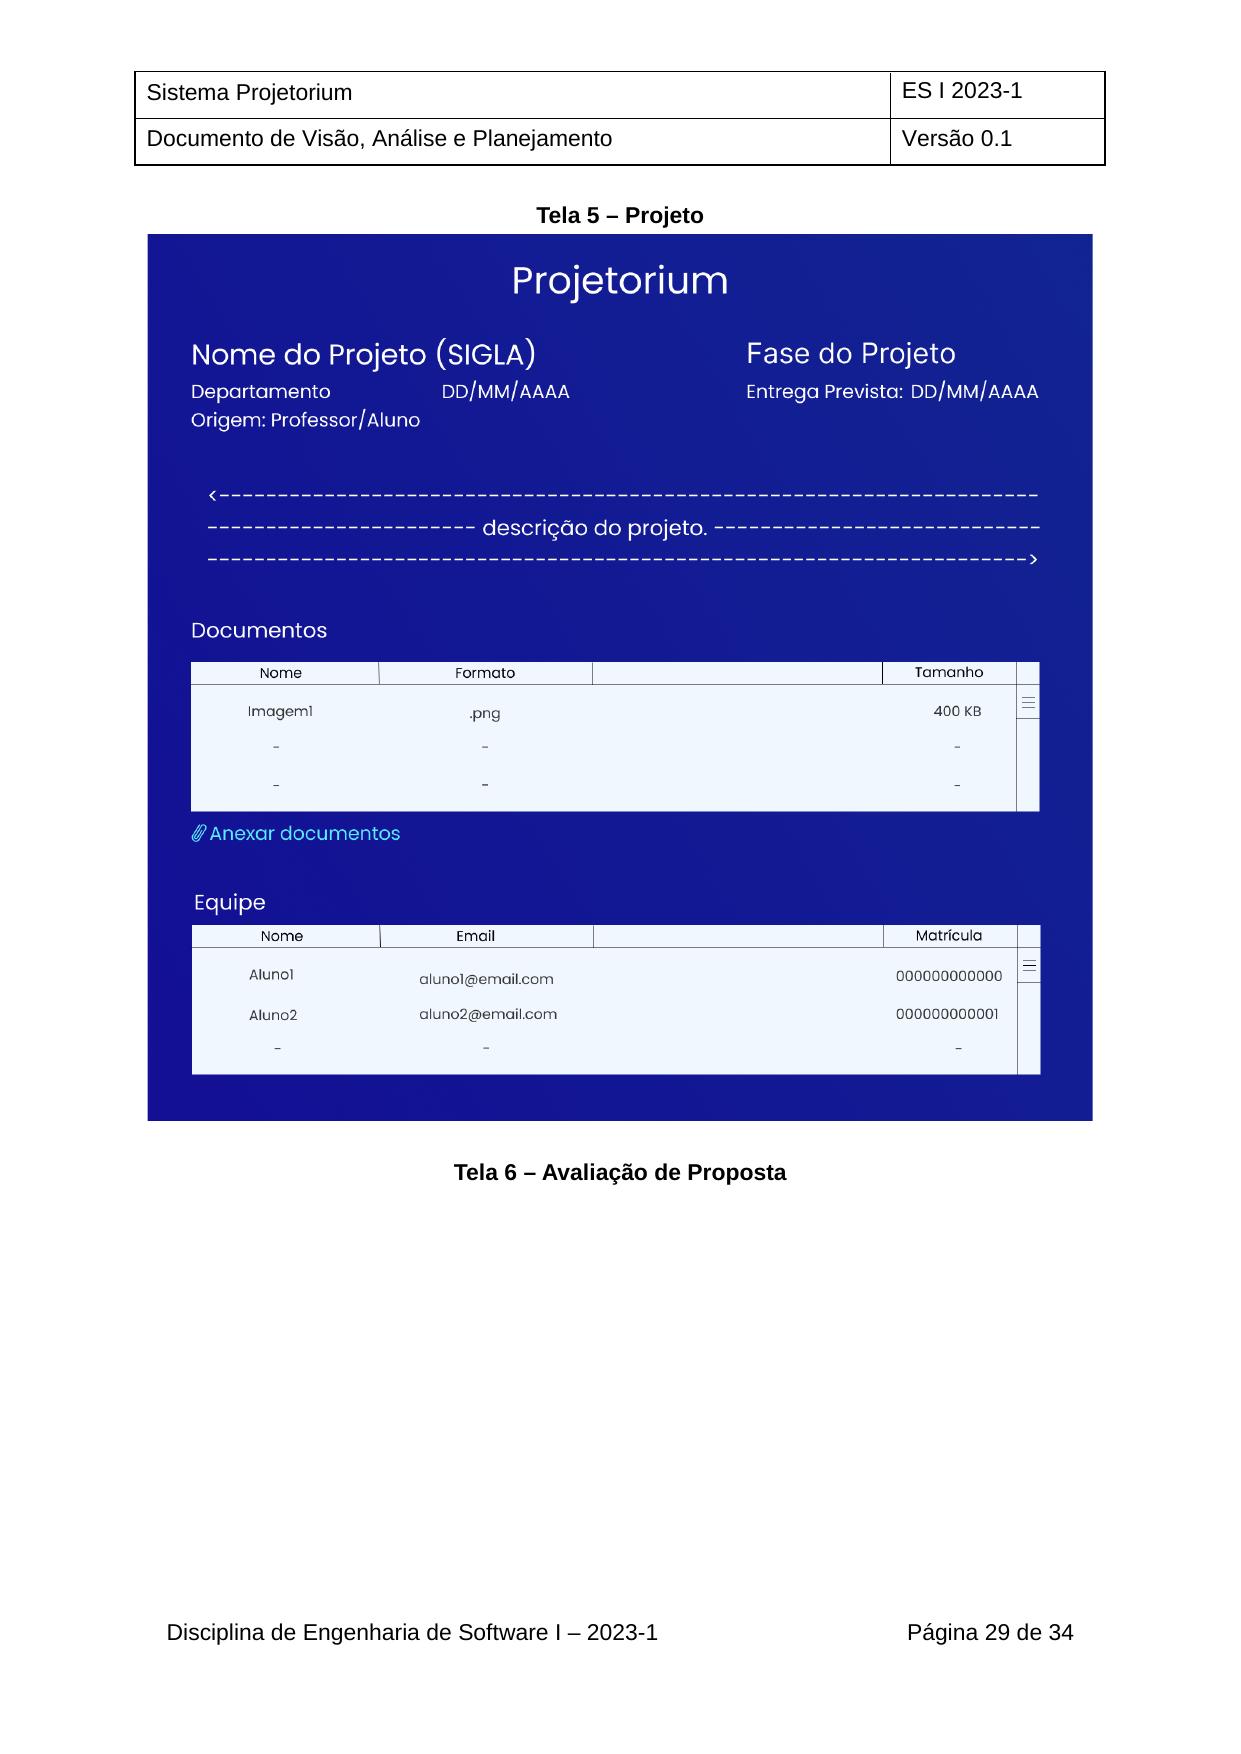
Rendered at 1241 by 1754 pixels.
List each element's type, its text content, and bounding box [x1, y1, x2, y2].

text Tela 6 – Avaliação de Proposta [148, 1159, 1092, 1186]
text Tela 5 – Projeto [148, 202, 1092, 228]
picture [147, 234, 1093, 1121]
